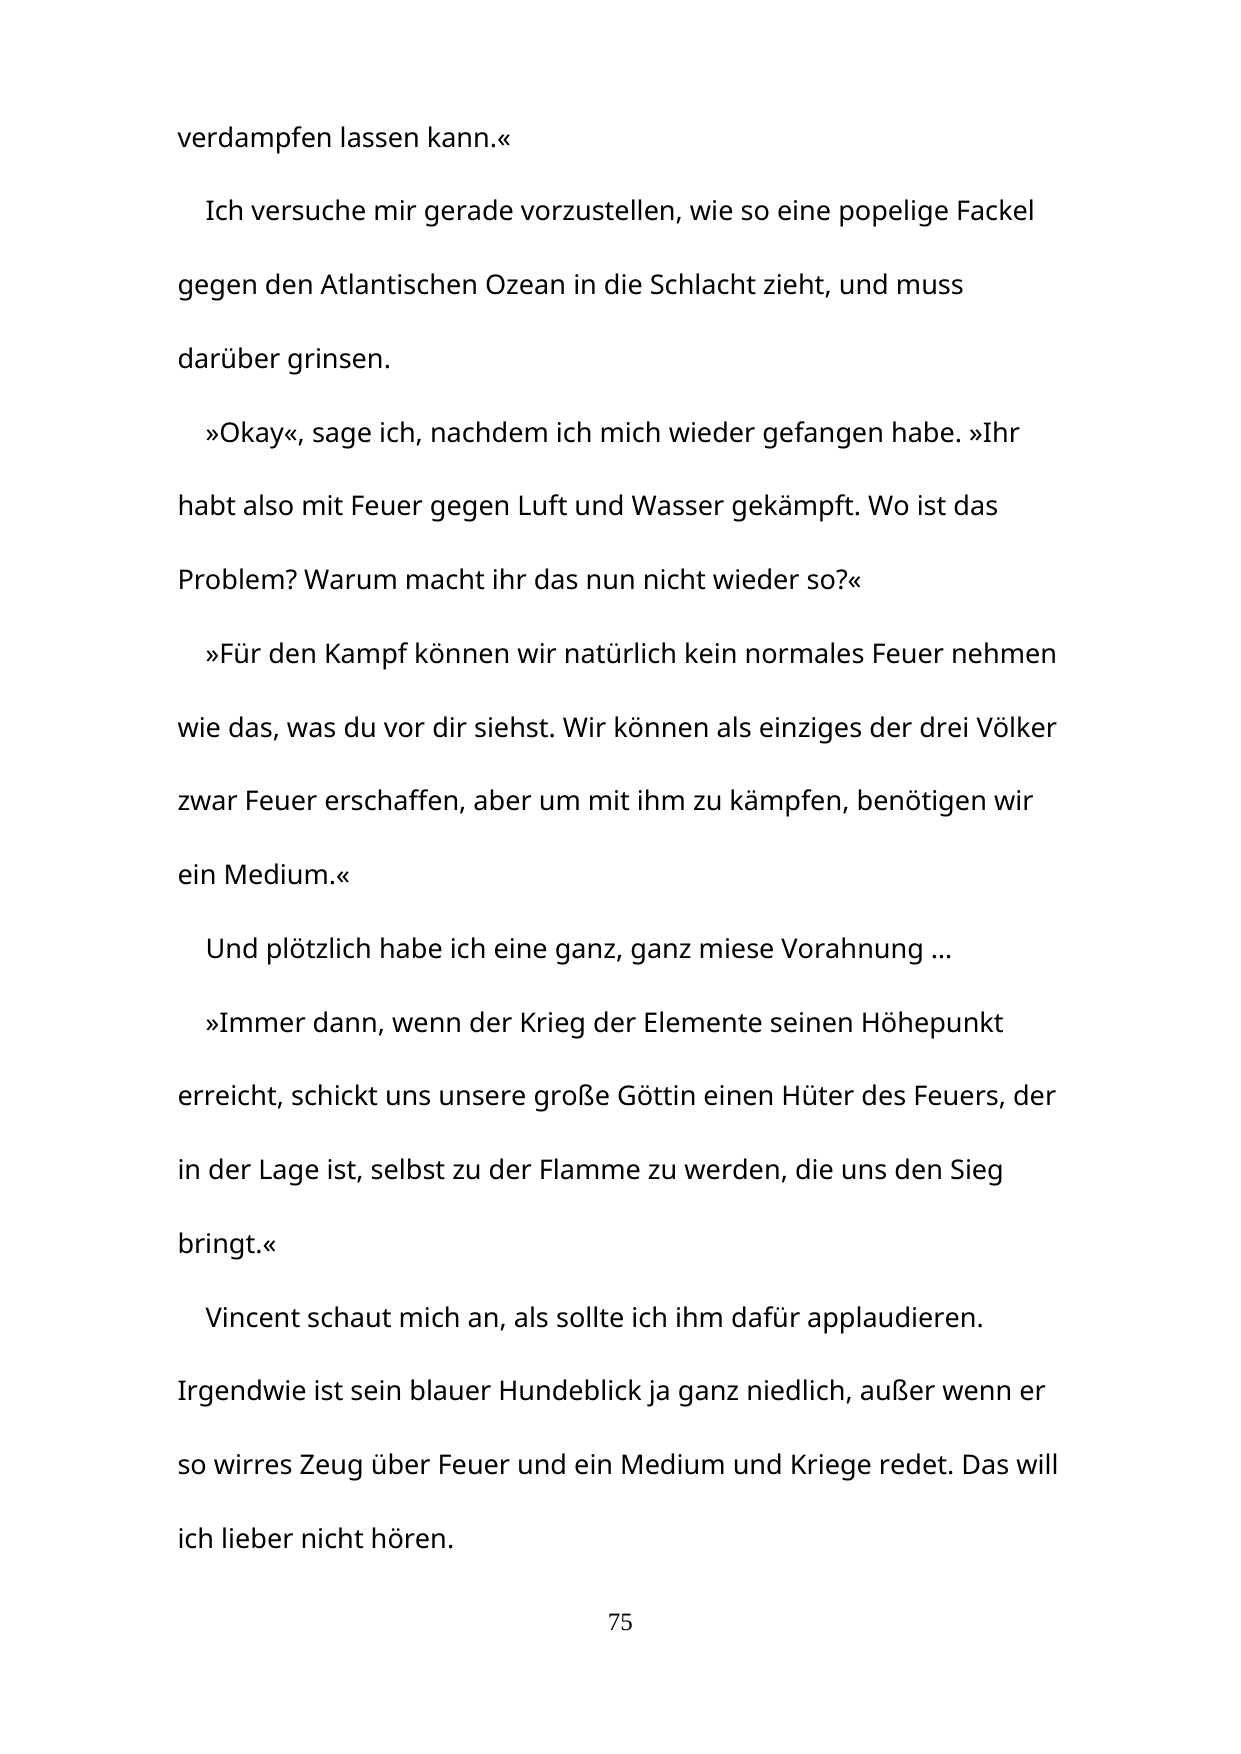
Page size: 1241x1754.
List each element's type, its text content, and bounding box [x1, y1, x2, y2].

text »Okay«, sage ich, nachdem ich mich wieder gefangen habe. »Ihr habt also mit Feuer gegen Luft und Wasser gekämpft. Wo ist das Problem? Warum macht ihr das nun nicht wieder so?« [177, 413, 1063, 597]
text »Immer dann, wenn der Krieg der Elemente seinen Höhepunkt erreicht, schickt uns unsere große Göttin einen Hüter des Feuers, der in der Lage ist, selbst zu der Flamme zu werden, die uns den Sieg bringt.« [177, 1003, 1063, 1261]
text Vincent schaut mich an, als sollte ich ihm dafür applaudieren. Irgendwie ist sein blauer Hundeblick ja ganz niedlich, außer wenn er so wirres Zeug über Feuer und ein Medium und Kriege redet. Das will ich lieber nicht hören. [177, 1298, 1063, 1556]
text Und plötzlich habe ich eine ganz, ganz miese Vorahnung … [177, 929, 1063, 966]
text »Für den Kampf können wir natürlich kein normales Feuer nehmen wie das, was du vor dir siehst. Wir können als einziges der drei Völker zwar Feuer erschaffen, aber um mit ihm zu kämpfen, benötigen wir ein Medium.« [177, 634, 1063, 892]
text Ich versuche mir gerade vorzustellen, wie so eine popelige Fackel gegen den Atlantischen Ozean in die Schlacht zieht, und muss darüber grinsen. [177, 192, 1063, 376]
text verdampfen lassen kann.« [177, 118, 1063, 155]
